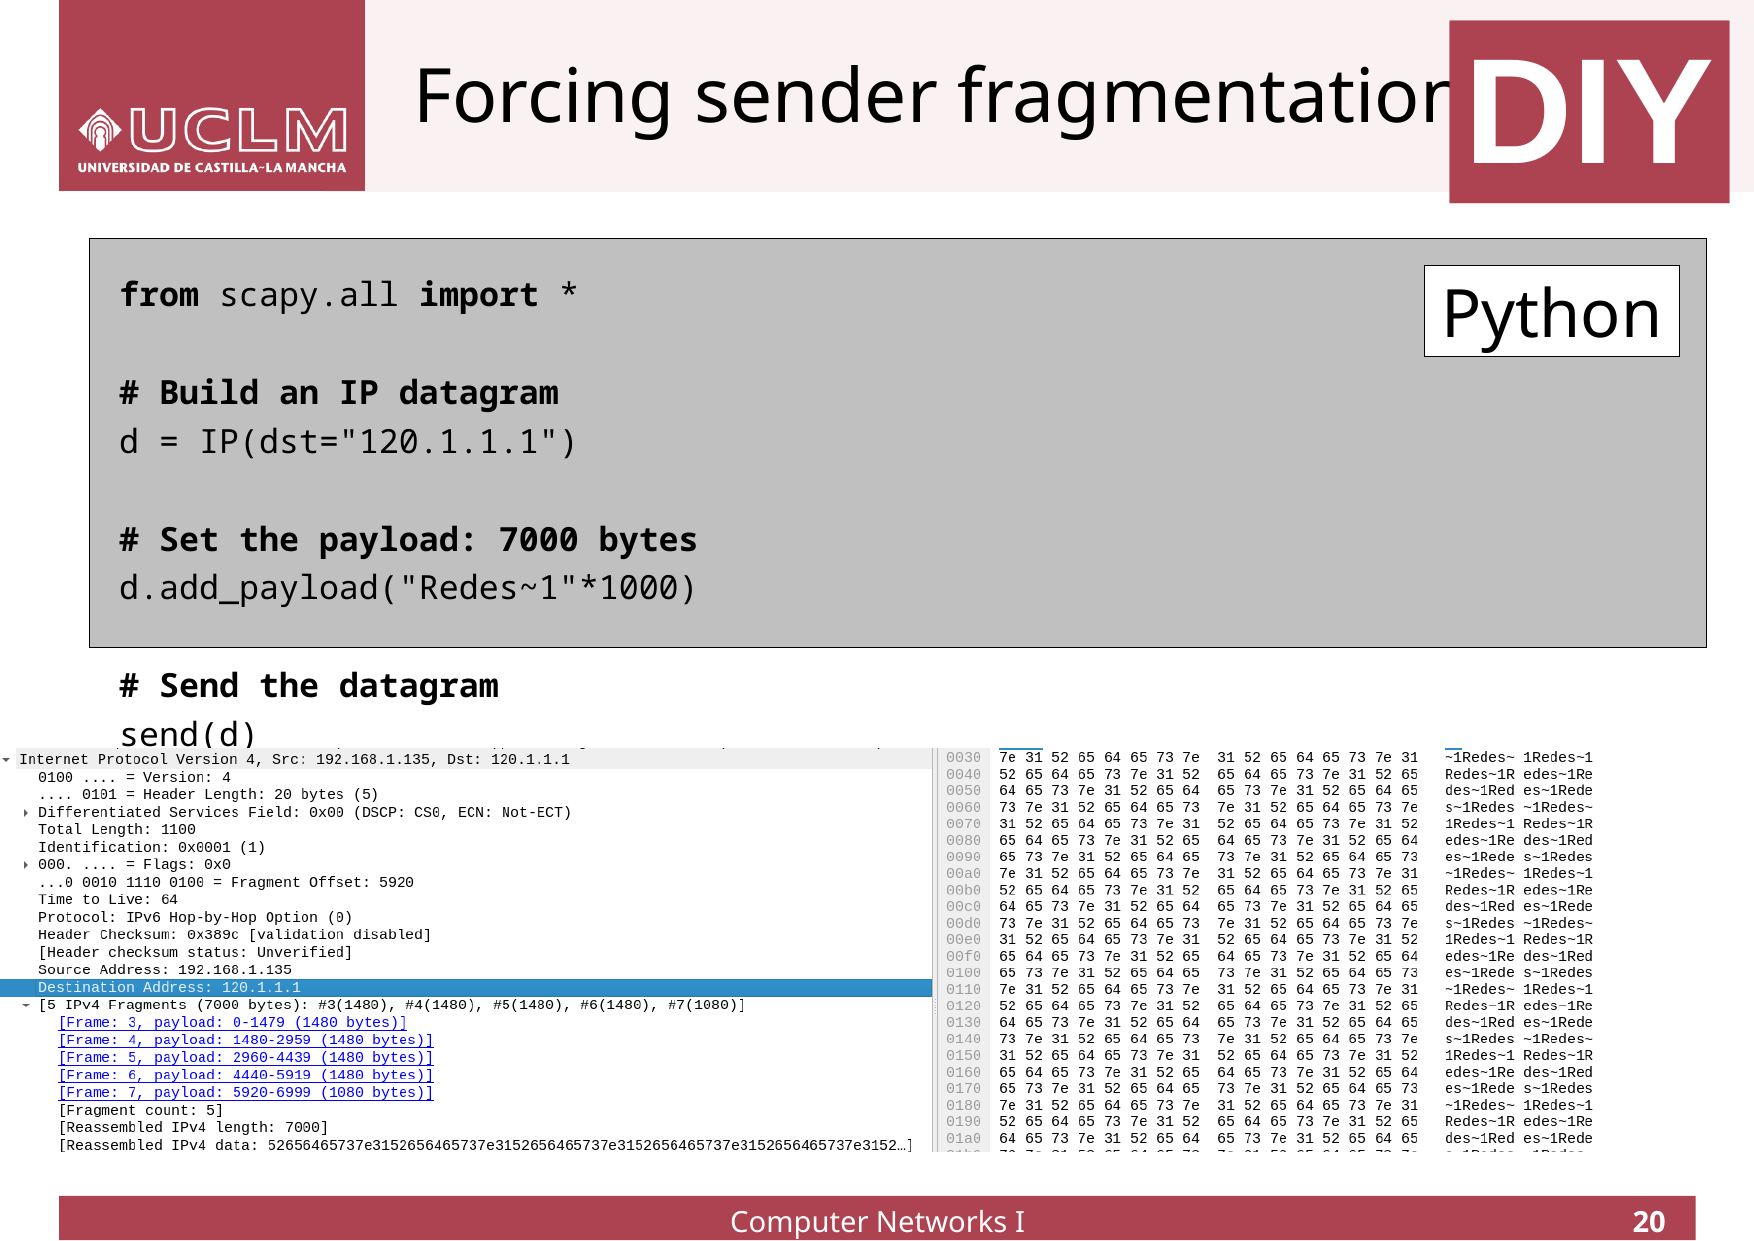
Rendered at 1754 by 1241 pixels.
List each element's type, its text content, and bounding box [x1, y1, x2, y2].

picture [59, 0, 365, 191]
picture [0, 748, 1754, 1152]
title Forcing sender fragmentation [413, 0, 1667, 198]
text_box from scapy.all import * # Build an IP datagram d = IP(dst="120.1.1.1") # Set the payload: 7000 bytes d.add_payload("Redes~1"*1000) # Send the datagram send(d) [89, 238, 1707, 648]
text_box DIY [1449, 20, 1730, 204]
list Python [1424, 265, 1680, 357]
